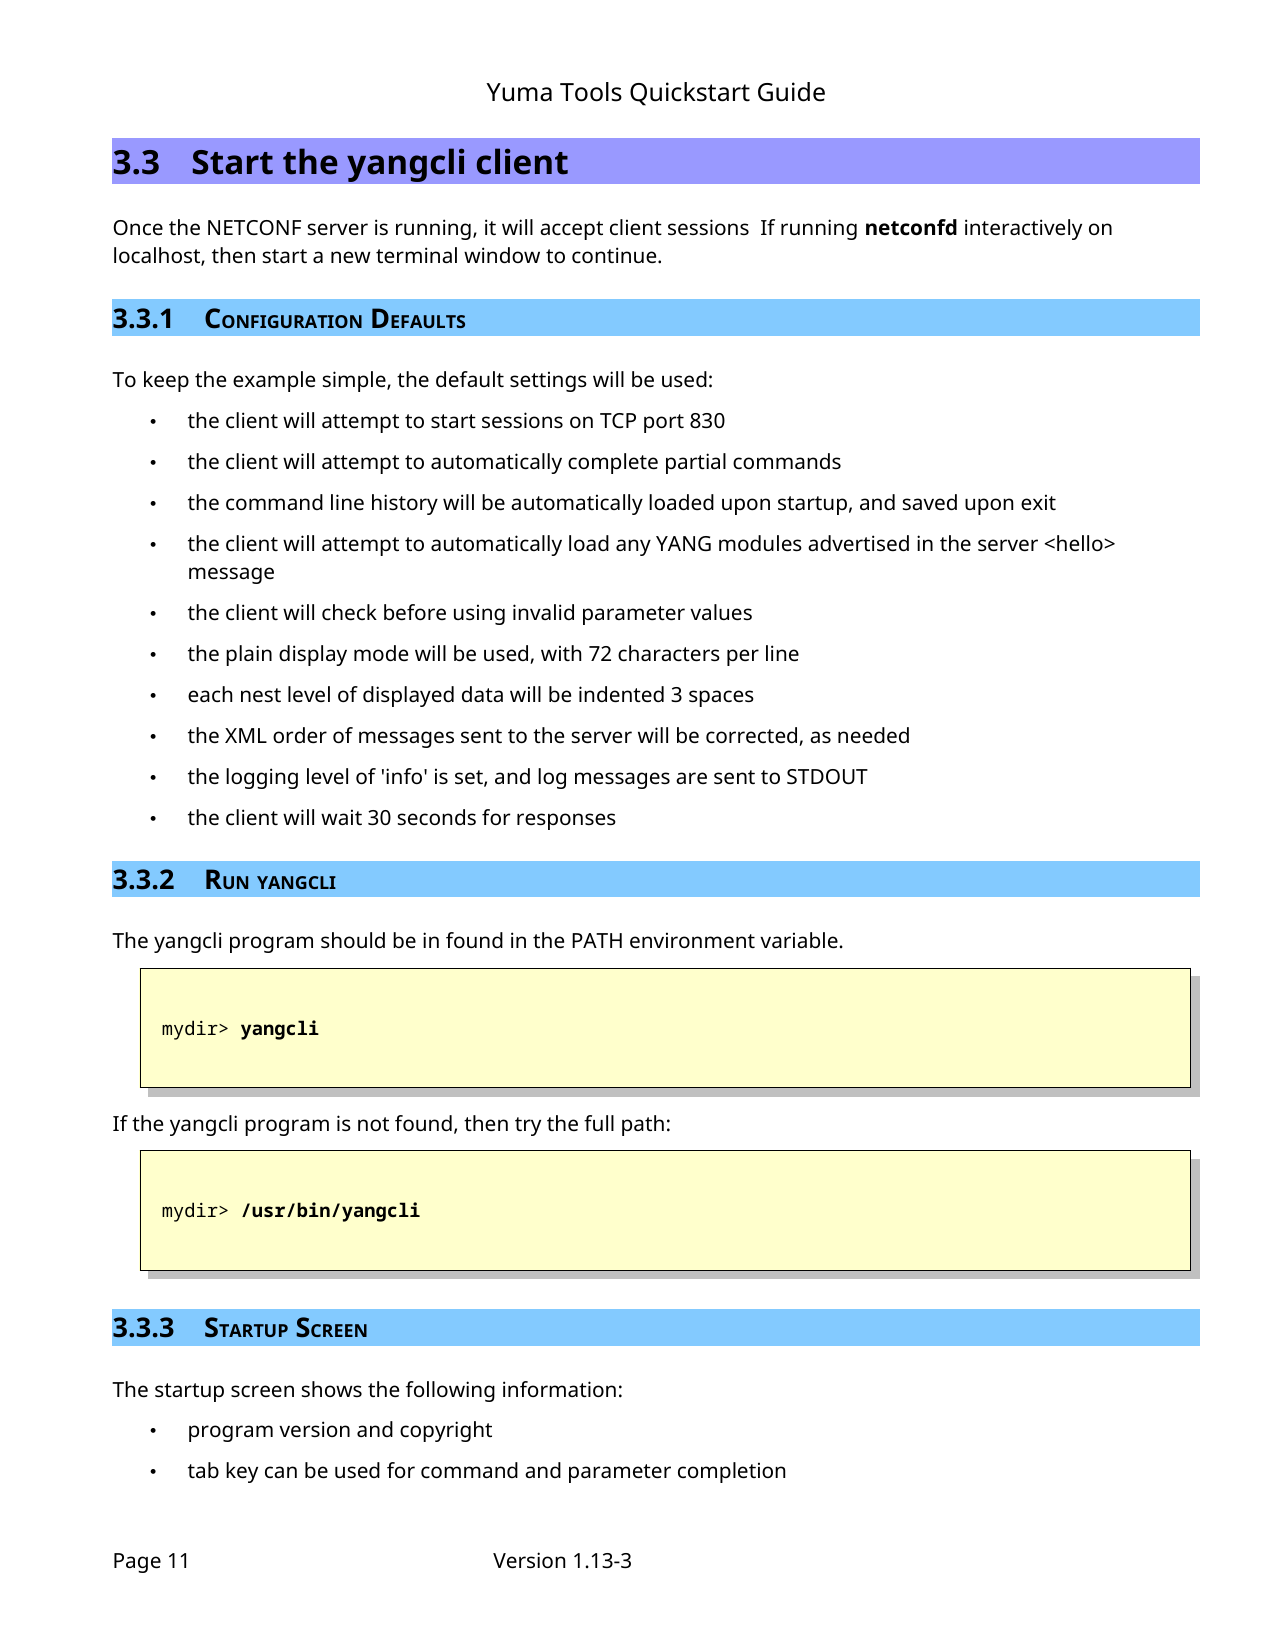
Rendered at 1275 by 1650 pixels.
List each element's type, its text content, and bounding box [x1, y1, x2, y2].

list the XML order of messages sent to the server will be corrected, as needed [150, 721, 1200, 749]
subtitle Configuration Defaults [112, 299, 1200, 336]
list tab key can be used for command and parameter completion [150, 1457, 1200, 1485]
text To keep the example simple, the default settings will be used: [112, 365, 1200, 394]
text If the yangcli program is not found, then try the full path: [112, 1109, 1200, 1137]
subtitle Startup Screen [112, 1309, 1200, 1346]
list the client will attempt to automatically complete partial commands [150, 447, 1200, 476]
list the client will attempt to start sessions on TCP port 830 [150, 406, 1200, 434]
list the plain display mode will be used, with 72 characters per line [150, 639, 1200, 668]
text Once the NETCONF server is running, it will accept client sessions If running netconfd interactively on localhost, then start a new terminal window to continue. [112, 213, 1200, 270]
text The yangcli program should be in found in the PATH environment variable. [112, 927, 1200, 955]
text mydir> /usr/bin/yangcli [141, 1187, 1190, 1223]
list program version and copyright [150, 1416, 1200, 1444]
list the client will attempt to automatically load any YANG modules advertised in the server <hello> message [150, 529, 1200, 586]
list the logging level of 'info' is set, and log messages are sent to STDOUT [150, 762, 1200, 791]
list each nest level of displayed data will be indented 3 spaces [150, 680, 1200, 709]
list the client will wait 30 seconds for responses [150, 803, 1200, 831]
text The startup screen shows the following information: [112, 1375, 1200, 1403]
list the command line history will be automatically loaded upon startup, and saved upon exit [150, 488, 1200, 516]
text mydir> yangcli [141, 1005, 1190, 1041]
subtitle Start the yangcli client [112, 138, 1200, 184]
list the client will check before using invalid parameter values [150, 598, 1200, 627]
subtitle Run yangcli [112, 861, 1200, 897]
